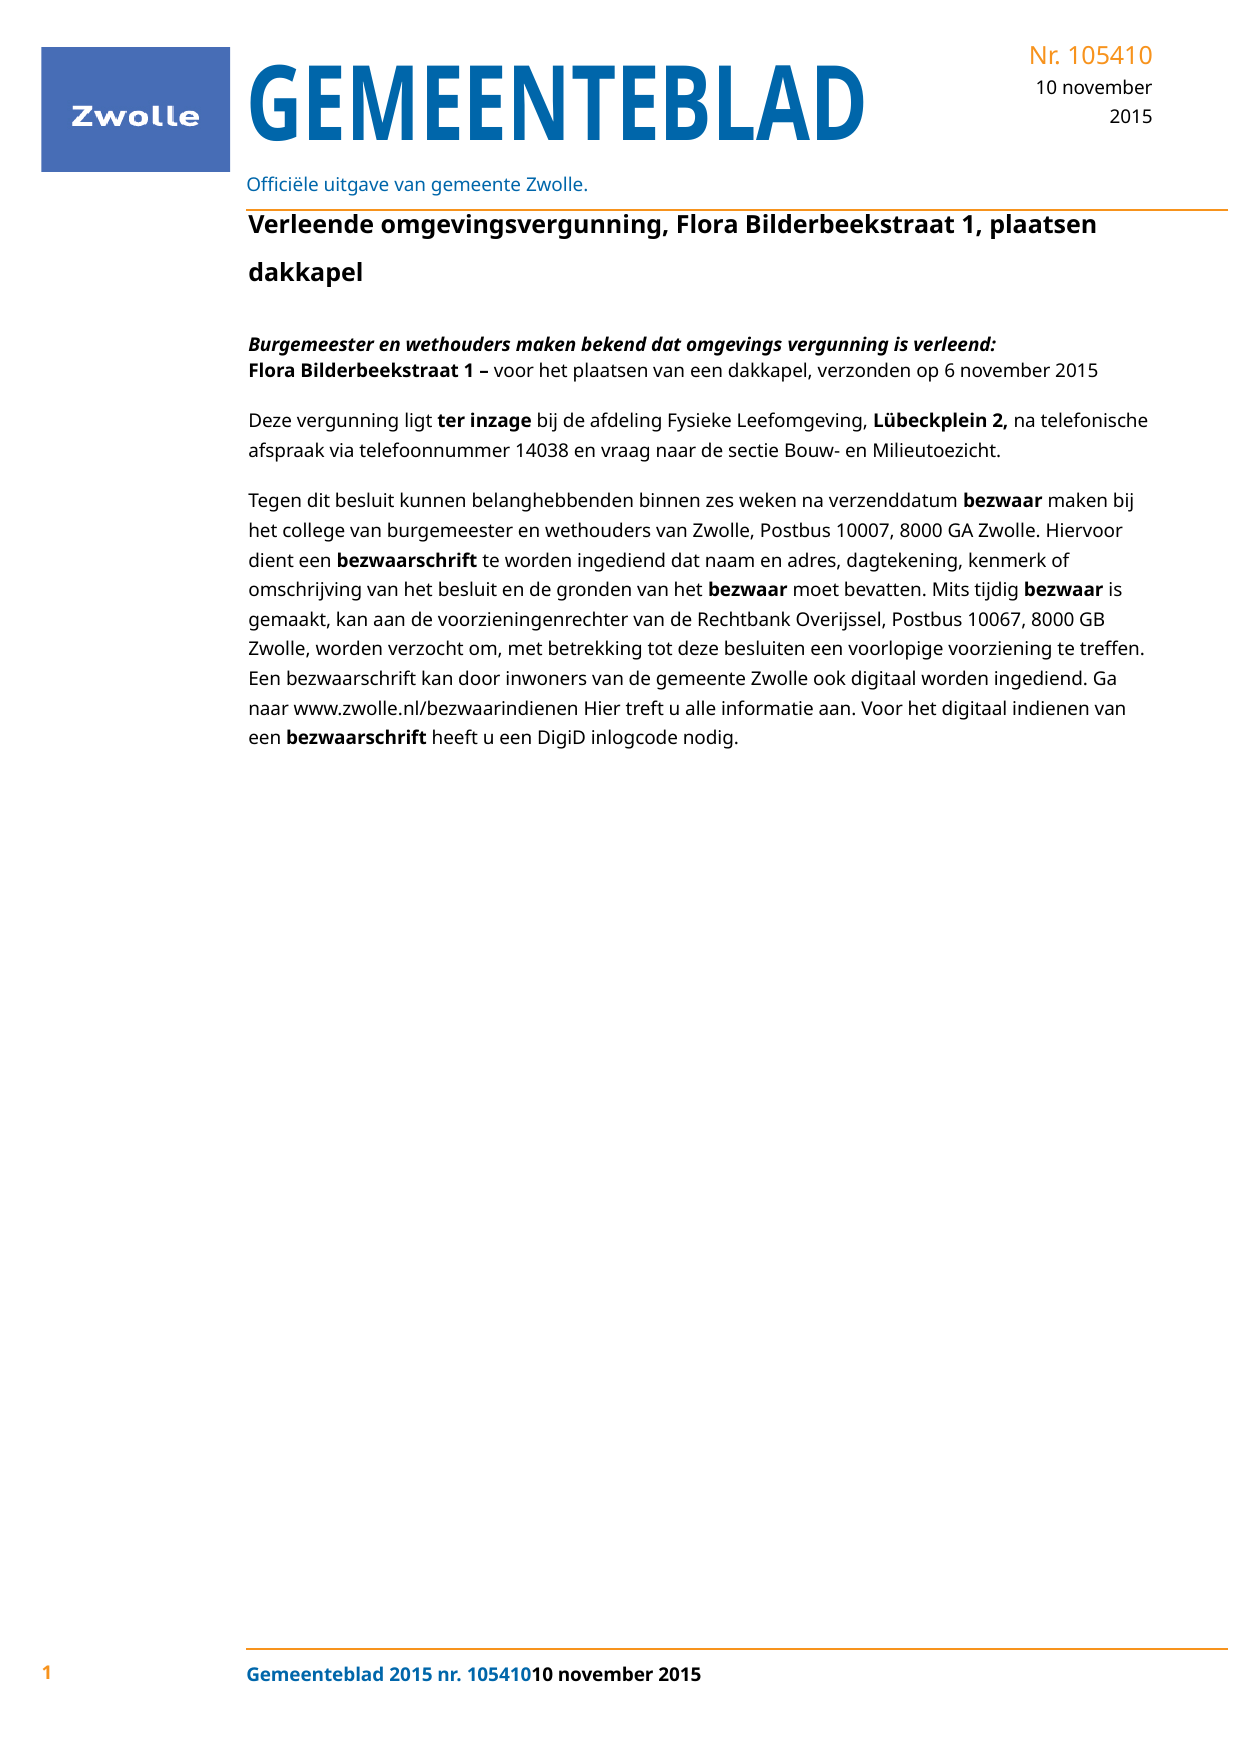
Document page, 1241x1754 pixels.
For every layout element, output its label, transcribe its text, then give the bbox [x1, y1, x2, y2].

text Verleende omgevingsvergunning, Flora Bilderbeekstraat 1, plaatsen dakkapel [248, 211, 1152, 288]
text Deze vergunning ligt ter inzage bij de afdeling Fysieke Leefomgeving, Lübeckplein 2, na telefonische afspraak via telefoonnummer 14038 en vraag naar de sectie Bouw- en Milieutoezicht. [248, 408, 1152, 463]
text Burgemeester en wethouders maken bekend dat omgevings vergunning is verleend: [248, 331, 1152, 357]
text Flora Bilderbeekstraat 1 – voor het plaatsen van een dakkapel, verzonden op 6 november 2015 [248, 357, 1152, 383]
picture [41, 47, 231, 172]
text Tegen dit besluit kunnen belanghebbenden binnen zes weken na verzenddatum bezwaar maken bij het college van burgemeester en wethouders van Zwolle, Postbus 10007, 8000 GA Zwolle. Hiervoor dient een bezwaarschrift te worden ingediend dat naam en adres, dagtekening, kenmerk of omschrijving van het besluit en de gronden van het bezwaar moet bevatten. Mits tijdig bezwaar is gemaakt, kan aan de voorzieningenrechter van de Rechtbank Overijssel, Postbus 10067, 8000 GB Zwolle, worden verzocht om, met betrekking tot deze besluiten een voorlopige voorziening te treffen. Een bezwaarschrift kan door inwoners van de gemeente Zwolle ook digitaal worden ingediend. Ga naar www.zwolle.nl/bezwaarindienen Hier treft u alle informatie aan. Voor het digitaal indienen van een bezwaarschrift heeft u een DigiD inlogcode nodig. [248, 488, 1152, 750]
